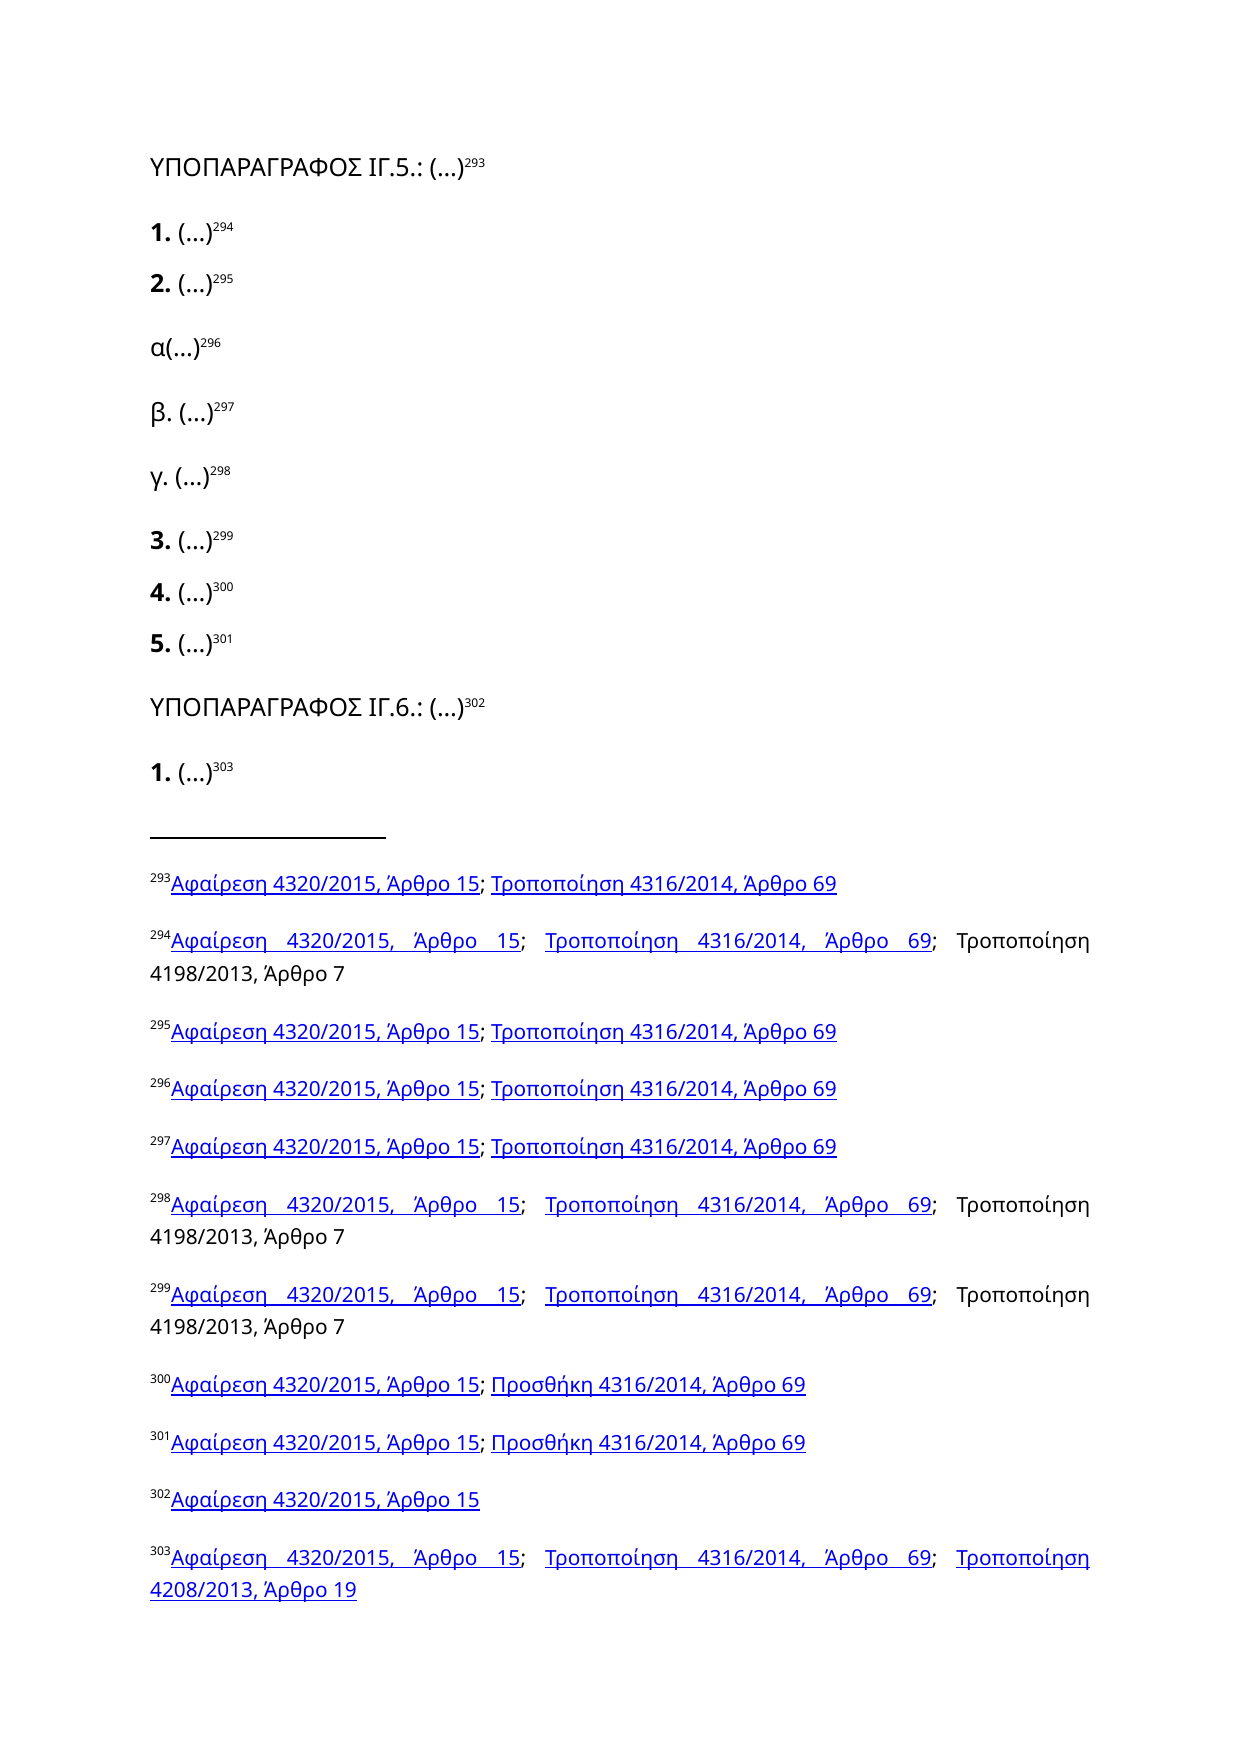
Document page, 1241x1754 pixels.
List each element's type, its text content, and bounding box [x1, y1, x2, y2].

text Αφαίρεση 4320/2015, Άρθρο 15; Τροποποίηση 4316/2014, Άρθρο 69 [150, 1132, 1090, 1161]
text Αφαίρεση 4320/2015, Άρθρο 15; Τροποποίηση 4316/2014, Άρθρο 69; Τροποποίηση 4198/2013, Άρθρο 7 [150, 1280, 1090, 1341]
text Αφαίρεση 4320/2015, Άρθρο 15; Τροποποίηση 4316/2014, Άρθρο 69; Τροποποίηση 4198/2013, Άρθρο 7 [150, 927, 1090, 988]
text Αφαίρεση 4320/2015, Άρθρο 15 [150, 1485, 1090, 1514]
text Αφαίρεση 4320/2015, Άρθρο 15; Προσθήκη 4316/2014, Άρθρο 69 [150, 1428, 1090, 1456]
text Αφαίρεση 4320/2015, Άρθρο 15; Τροποποίηση 4316/2014, Άρθρο 69 [150, 1017, 1090, 1045]
text γ. (…) [150, 458, 1090, 492]
text Αφαίρεση 4320/2015, Άρθρο 15; Τροποποίηση 4316/2014, Άρθρο 69 [150, 1074, 1090, 1103]
text ΥΠΟΠΑΡΑΓΡΑΦΟΣ ΙΓ.5.: (…) [150, 150, 1090, 184]
text β. (…) [150, 394, 1090, 428]
text 1. (…) [150, 754, 1090, 788]
text Αφαίρεση 4320/2015, Άρθρο 15; Τροποποίηση 4316/2014, Άρθρο 69 [150, 869, 1090, 897]
text Αφαίρεση 4320/2015, Άρθρο 15; Προσθήκη 4316/2014, Άρθρο 69 [150, 1370, 1090, 1398]
text 2. (…) [150, 266, 1090, 300]
text α(…) [150, 330, 1090, 364]
text 5. (…) [150, 626, 1090, 660]
text 4. (…) [150, 574, 1090, 608]
text Αφαίρεση 4320/2015, Άρθρο 15; Τροποποίηση 4316/2014, Άρθρο 69; Τροποποίηση 4198/2013, Άρθρο 7 [150, 1190, 1090, 1251]
text ΥΠΟΠΑΡΑΓΡΑΦΟΣ ΙΓ.6.: (…) [150, 690, 1090, 724]
text 1. (…) [150, 214, 1090, 248]
text Αφαίρεση 4320/2015, Άρθρο 15; Τροποποίηση 4316/2014, Άρθρο 69; Τροποποίηση 4208/2013, Άρθρο 19 [150, 1543, 1090, 1604]
text 3. (…) [150, 522, 1090, 557]
